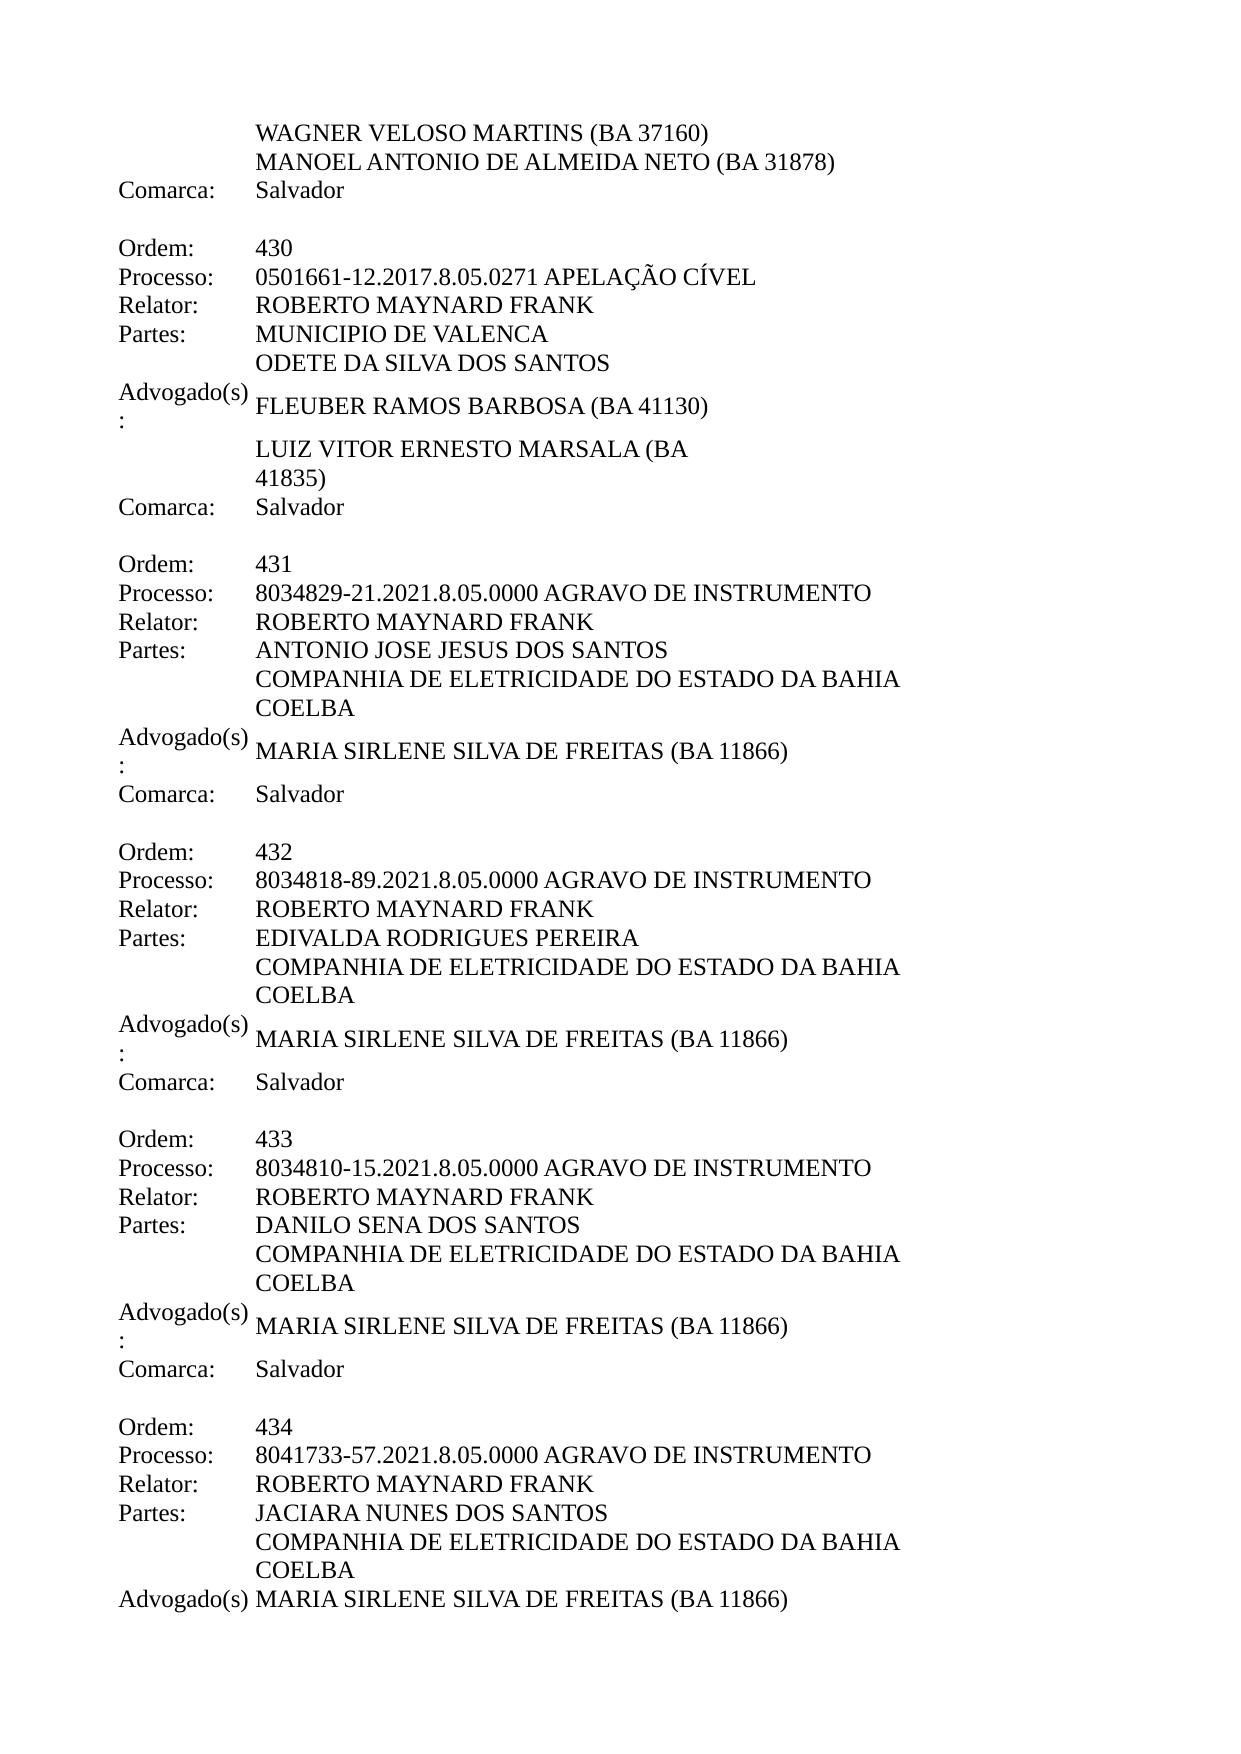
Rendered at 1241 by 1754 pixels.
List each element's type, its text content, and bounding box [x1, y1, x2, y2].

table_cell ROBERTO MAYNARD FRANK [255, 1182, 1002, 1211]
table_cell [118, 1527, 255, 1584]
table_cell FLEUBER RAMOS BARBOSA (BA 41130) [255, 377, 763, 434]
table_cell ANTONIO JOSE JESUS DOS SANTOS [255, 636, 1002, 664]
table_header 434 [255, 1412, 1002, 1441]
table_cell [118, 664, 255, 722]
table_cell ROBERTO MAYNARD FRANK [255, 291, 763, 319]
table_cell Partes: [118, 636, 255, 664]
table_cell Partes: [118, 319, 255, 348]
table_cell Processo: [118, 262, 255, 291]
table_cell Salvador [255, 1067, 1002, 1096]
table_cell Comarca: [118, 492, 255, 521]
table_cell JACIARA NUNES DOS SANTOS [255, 1498, 1002, 1527]
table_cell Salvador [255, 492, 763, 521]
table_cell Advogado(s): [118, 722, 255, 779]
table_cell LUIZ VITOR ERNESTO MARSALA (BA 41835) [255, 434, 763, 492]
table_cell Comarca: [118, 779, 255, 808]
table_cell Comarca: [118, 176, 255, 204]
table_cell Comarca: [118, 1067, 255, 1096]
table_cell Advogado(s): [118, 1009, 255, 1067]
table_cell COMPANHIA DE ELETRICIDADE DO ESTADO DA BAHIA COELBA [255, 1527, 1002, 1584]
table_cell Comarca: [118, 1354, 255, 1383]
table_cell [118, 147, 255, 176]
table_cell Relator: [118, 607, 255, 636]
table_header Ordem: [118, 233, 255, 262]
table_cell 0501661-12.2017.8.05.0271 APELAÇÃO CÍVEL [255, 262, 763, 291]
table_cell COMPANHIA DE ELETRICIDADE DO ESTADO DA BAHIA COELBA [255, 664, 1002, 722]
table_cell Relator: [118, 291, 255, 319]
table_cell Salvador [255, 1354, 1002, 1383]
table_cell 8034818-89.2021.8.05.0000 AGRAVO DE INSTRUMENTO [255, 866, 1002, 894]
table_header Ordem: [118, 837, 255, 866]
table_cell ROBERTO MAYNARD FRANK [255, 894, 1002, 923]
table_cell Partes: [118, 923, 255, 952]
table_cell [118, 348, 255, 377]
table_cell DANILO SENA DOS SANTOS [255, 1211, 1002, 1239]
table_cell MARIA SIRLENE SILVA DE FREITAS (BA 11866) [255, 722, 1002, 779]
table_cell [118, 434, 255, 492]
table_header 432 [255, 837, 1002, 866]
table_cell Processo: [118, 1153, 255, 1182]
table_cell 8034810-15.2021.8.05.0000 AGRAVO DE INSTRUMENTO [255, 1153, 1002, 1182]
table_cell ODETE DA SILVA DOS SANTOS [255, 348, 763, 377]
table_cell Partes: [118, 1498, 255, 1527]
table_cell Advogado(s): [118, 377, 255, 434]
table_cell 8034829-21.2021.8.05.0000 AGRAVO DE INSTRUMENTO [255, 578, 1002, 607]
table_cell WAGNER VELOSO MARTINS (BA 37160) [255, 118, 873, 147]
table_header Ordem: [118, 549, 255, 578]
table_cell Salvador [255, 779, 1002, 808]
table_cell ROBERTO MAYNARD FRANK [255, 1469, 1002, 1498]
table_cell ROBERTO MAYNARD FRANK [255, 607, 1002, 636]
table_cell Relator: [118, 1469, 255, 1498]
table_cell COMPANHIA DE ELETRICIDADE DO ESTADO DA BAHIA COELBA [255, 1239, 1002, 1297]
table_header 431 [255, 549, 1002, 578]
table_cell Advogado(s): [118, 1297, 255, 1354]
table_header Ordem: [118, 1124, 255, 1153]
table_cell Processo: [118, 578, 255, 607]
table_cell MARIA SIRLENE SILVA DE FREITAS (BA 11866) [255, 1297, 1002, 1354]
table_cell COMPANHIA DE ELETRICIDADE DO ESTADO DA BAHIA COELBA [255, 952, 1002, 1009]
table_cell [118, 952, 255, 1009]
table_cell Advogado(s) [118, 1584, 255, 1613]
table_cell MARIA SIRLENE SILVA DE FREITAS (BA 11866) [255, 1009, 1002, 1067]
table_header Ordem: [118, 1412, 255, 1441]
table_header 430 [255, 233, 763, 262]
table_cell Relator: [118, 894, 255, 923]
table_cell [118, 118, 255, 147]
table_cell MUNICIPIO DE VALENCA [255, 319, 763, 348]
table_cell Processo: [118, 1441, 255, 1469]
table_cell [118, 1239, 255, 1297]
table_cell MARIA SIRLENE SILVA DE FREITAS (BA 11866) [255, 1584, 1002, 1613]
table_cell EDIVALDA RODRIGUES PEREIRA [255, 923, 1002, 952]
table_cell Processo: [118, 866, 255, 894]
table_cell Partes: [118, 1211, 255, 1239]
table_cell 8041733-57.2021.8.05.0000 AGRAVO DE INSTRUMENTO [255, 1441, 1002, 1469]
table_cell MANOEL ANTONIO DE ALMEIDA NETO (BA 31878) [255, 147, 873, 176]
table_cell Salvador [255, 176, 873, 204]
table_cell Relator: [118, 1182, 255, 1211]
table_header 433 [255, 1124, 1002, 1153]
